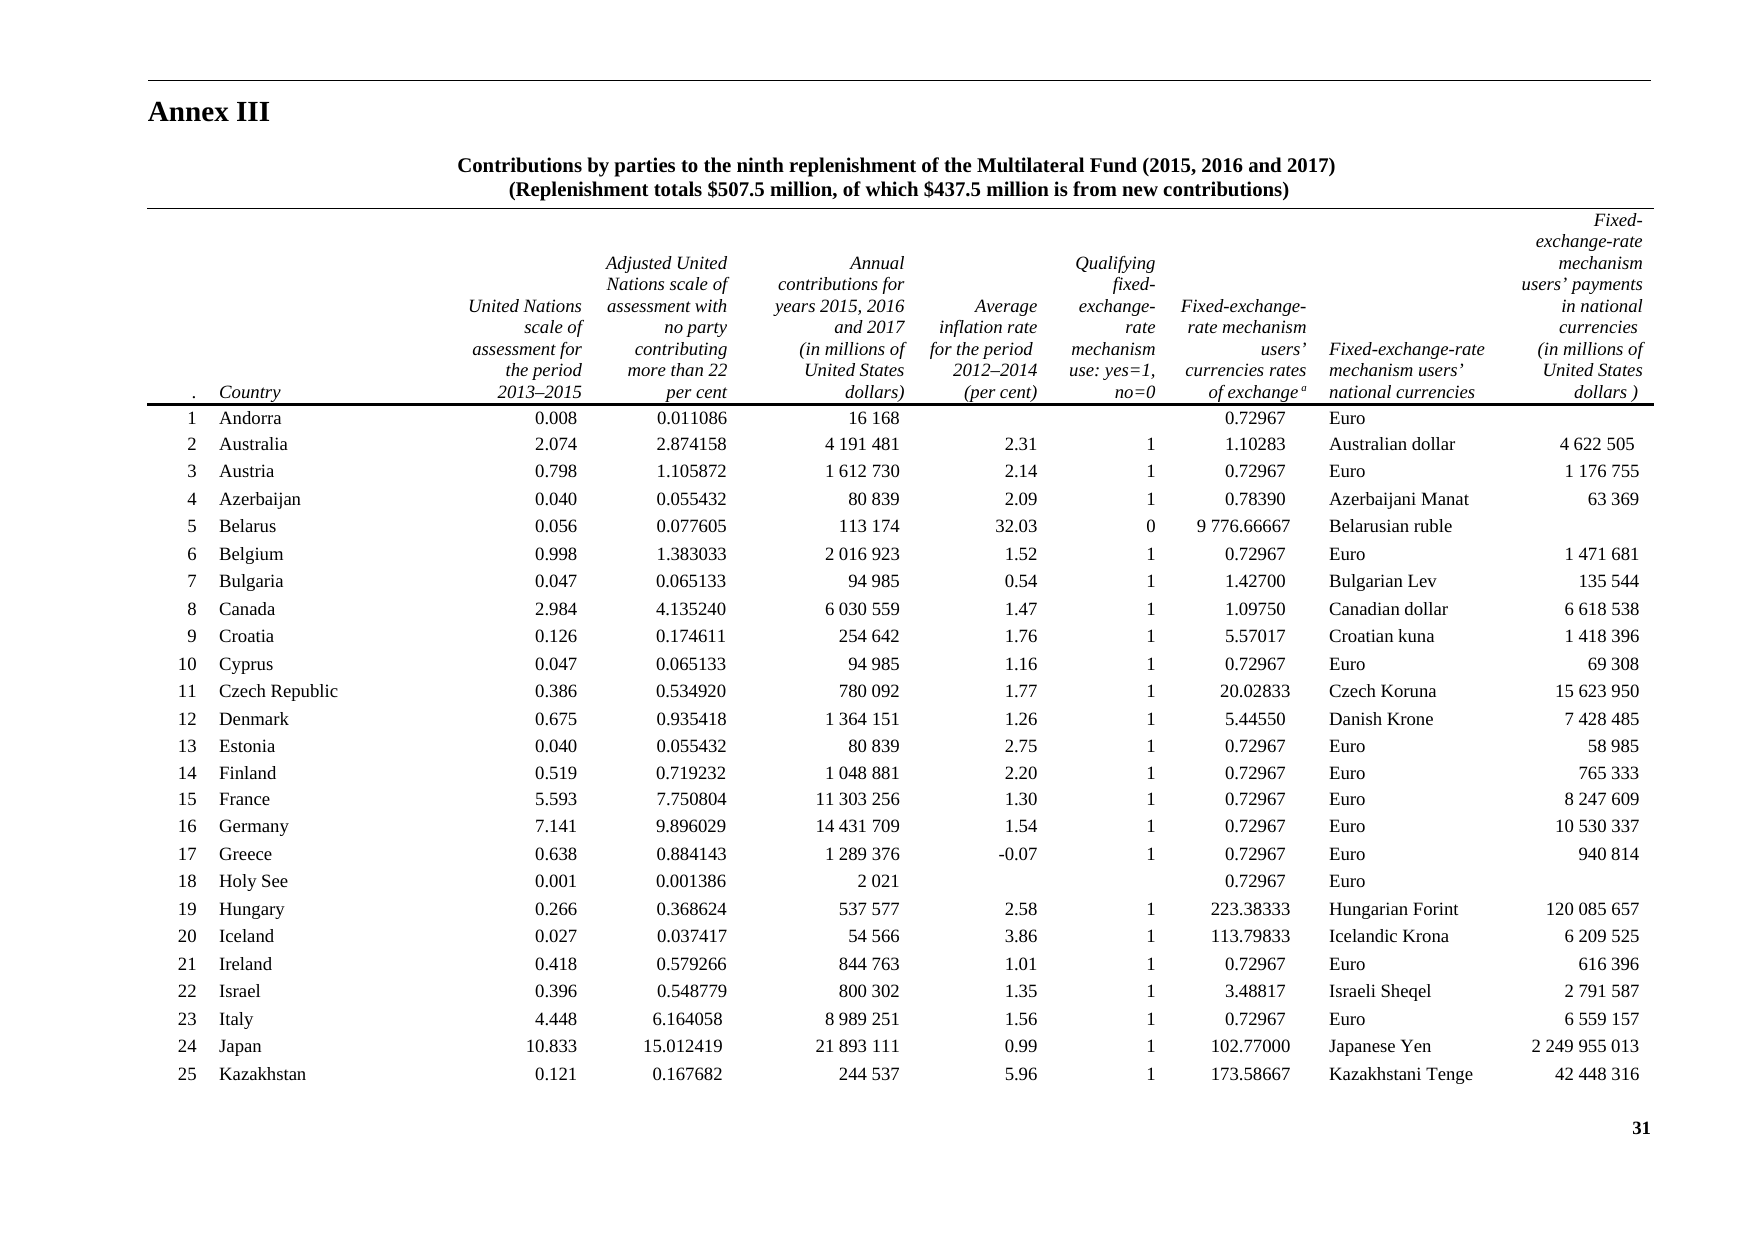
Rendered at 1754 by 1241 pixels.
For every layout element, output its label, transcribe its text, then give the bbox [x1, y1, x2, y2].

table_cell 32.03 [916, 513, 1048, 540]
table_cell 0.548779 [593, 978, 738, 1005]
table_cell 2 [147, 430, 208, 457]
table_cell 616 396 [1506, 950, 1654, 977]
table_cell 0.72967 [1167, 733, 1318, 760]
table_cell 58 985 [1506, 733, 1654, 760]
table_cell 0.719232 [593, 760, 738, 785]
table_cell Israeli Sheqel [1318, 978, 1506, 1005]
table_cell 2.14 [916, 458, 1048, 485]
text Annex III [148, 94, 1651, 128]
table_cell 7 [147, 568, 208, 595]
table_cell Iceland [208, 923, 443, 950]
table_cell Japan [208, 1033, 443, 1060]
table_cell 3.48817 [1167, 978, 1318, 1005]
table_cell 6.164058 [593, 1005, 738, 1032]
table_cell 42 448 316 [1506, 1060, 1654, 1087]
table_cell 2.75 [916, 733, 1048, 760]
table_cell Kazakhstan [208, 1060, 443, 1087]
table_cell 0.040 [443, 485, 593, 512]
table_cell 1.42700 [1167, 568, 1318, 595]
table_cell 537 577 [738, 895, 916, 922]
table_cell 0.72967 [1167, 650, 1318, 677]
table_cell 2.58 [916, 895, 1048, 922]
table_header Adjusted United Nations scale of assessment with no party contributing more than 22 per cent [593, 209, 738, 402]
table_cell 0.72967 [1167, 868, 1318, 895]
table_cell 0.055432 [593, 485, 738, 512]
table_cell [916, 406, 1048, 430]
table_cell 2 249 955 013 [1506, 1033, 1654, 1060]
table_cell 16 [147, 813, 208, 840]
table_cell 80 839 [738, 485, 916, 512]
table_cell 8 [147, 595, 208, 622]
table_cell Euro [1318, 1005, 1506, 1032]
table_cell 1 [1049, 705, 1167, 732]
table_cell Austria [208, 458, 443, 485]
table_header Average inflation rate for the period 2012–2014 (per cent) [916, 209, 1048, 402]
table_cell Belgium [208, 540, 443, 567]
table_header United Nations scale of assessment for the period 2013–2015 [443, 209, 593, 402]
table_cell 5.44550 [1167, 705, 1318, 732]
table_cell 1.16 [916, 650, 1048, 677]
table_cell 0.935418 [593, 705, 738, 732]
table_cell Hungary [208, 895, 443, 922]
table_cell [1049, 868, 1167, 895]
table_cell 223.38333 [1167, 895, 1318, 922]
table_cell 1.10283 [1167, 430, 1318, 457]
table_cell Euro [1318, 733, 1506, 760]
table_cell 6 618 538 [1506, 595, 1654, 622]
table_cell 0.72967 [1167, 785, 1318, 812]
table_cell 8 989 251 [738, 1005, 916, 1032]
table_cell Israel [208, 978, 443, 1005]
table_cell 0.077605 [593, 513, 738, 540]
table_cell 1.52 [916, 540, 1048, 567]
table_cell 113.79833 [1167, 923, 1318, 950]
table_cell 1 [1049, 1005, 1167, 1032]
table_cell 0.065133 [593, 650, 738, 677]
table_cell Euro [1318, 840, 1506, 867]
table_cell Euro [1318, 650, 1506, 677]
table_cell 1 [1049, 840, 1167, 867]
table_cell 120 085 657 [1506, 895, 1654, 922]
table_cell 1.26 [916, 705, 1048, 732]
table_cell 6 559 157 [1506, 1005, 1654, 1032]
table_cell 780 092 [738, 678, 916, 705]
table_cell 0.386 [443, 678, 593, 705]
table_cell 9.896029 [593, 813, 738, 840]
table_cell Euro [1318, 868, 1506, 895]
table_cell 1 [1049, 950, 1167, 977]
table_cell 14 431 709 [738, 813, 916, 840]
table_cell Belarusian ruble [1318, 513, 1506, 540]
table_cell 0 [1049, 513, 1167, 540]
table_cell 1 289 376 [738, 840, 916, 867]
table_cell [1049, 406, 1167, 430]
table_cell 5 [147, 513, 208, 540]
table_cell Icelandic Krona [1318, 923, 1506, 950]
table_cell Euro [1318, 458, 1506, 485]
table_cell 7 428 485 [1506, 705, 1654, 732]
table_cell 6 [147, 540, 208, 567]
table_cell [1506, 513, 1654, 540]
table_cell 0.884143 [593, 840, 738, 867]
table_cell 254 642 [738, 623, 916, 650]
table_cell Italy [208, 1005, 443, 1032]
table_cell 1 612 730 [738, 458, 916, 485]
table_cell [1506, 406, 1654, 430]
table_cell 69 308 [1506, 650, 1654, 677]
table_cell 24 [147, 1033, 208, 1060]
table_cell 1 [1049, 458, 1167, 485]
table_cell 1 176 755 [1506, 458, 1654, 485]
table_cell France [208, 785, 443, 812]
table_cell Germany [208, 813, 443, 840]
table_cell 2 791 587 [1506, 978, 1654, 1005]
table_cell 0.418 [443, 950, 593, 977]
table_header Fixed-exchange-rate mechanism users’ national currencies [1318, 209, 1506, 402]
table_cell 1 048 881 [738, 760, 916, 785]
table_cell 0.047 [443, 568, 593, 595]
table_cell 135 544 [1506, 568, 1654, 595]
table_cell 11 303 256 [738, 785, 916, 812]
table_cell 2.874158 [593, 430, 738, 457]
table_cell 4 [147, 485, 208, 512]
table_cell 0.001 [443, 868, 593, 895]
table_cell Andorra [208, 406, 443, 430]
table_cell 0.001386 [593, 868, 738, 895]
table_cell 1 [147, 406, 208, 430]
table_cell 1.01 [916, 950, 1048, 977]
table_cell 2.09 [916, 485, 1048, 512]
table_cell Euro [1318, 813, 1506, 840]
table_cell 6 209 525 [1506, 923, 1654, 950]
table_header Fixed-exchange-rate mechanism users’ currencies rates of exchange a [1167, 209, 1318, 402]
table_cell 1 471 681 [1506, 540, 1654, 567]
table_cell Ireland [208, 950, 443, 977]
table_cell 1 [1049, 623, 1167, 650]
table_cell 1 [1049, 978, 1167, 1005]
table_cell 1.383033 [593, 540, 738, 567]
table_cell 1.76 [916, 623, 1048, 650]
table_cell 1 418 396 [1506, 623, 1654, 650]
table_cell 1 [1049, 733, 1167, 760]
table_cell 25 [147, 1060, 208, 1087]
table_cell 8 247 609 [1506, 785, 1654, 812]
table_cell 4 622 505 [1506, 430, 1654, 457]
table_cell Belarus [208, 513, 443, 540]
table_cell 0.638 [443, 840, 593, 867]
table_cell 0.534920 [593, 678, 738, 705]
table_cell 10.833 [443, 1033, 593, 1060]
table_cell 1 [1049, 650, 1167, 677]
table_cell 765 333 [1506, 760, 1654, 785]
table_cell Croatian kuna [1318, 623, 1506, 650]
table_cell 94 985 [738, 568, 916, 595]
table_cell 4.135240 [593, 595, 738, 622]
table_cell 0.72967 [1167, 813, 1318, 840]
table_cell 102.77000 [1167, 1033, 1318, 1060]
table_cell Bulgaria [208, 568, 443, 595]
table_cell 1.35 [916, 978, 1048, 1005]
table_cell 4.448 [443, 1005, 593, 1032]
table_cell 9 [147, 623, 208, 650]
table_cell Australia [208, 430, 443, 457]
table_cell 0.519 [443, 760, 593, 785]
table_cell 0.037417 [593, 923, 738, 950]
table_cell 1 [1049, 923, 1167, 950]
table_cell Greece [208, 840, 443, 867]
table_cell 0.72967 [1167, 540, 1318, 567]
table_cell 54 566 [738, 923, 916, 950]
table_cell 940 814 [1506, 840, 1654, 867]
table_cell 844 763 [738, 950, 916, 977]
table_cell 7.750804 [593, 785, 738, 812]
table_cell 0.055432 [593, 733, 738, 760]
table_header . [147, 209, 208, 402]
table_cell 0.126 [443, 623, 593, 650]
table_cell 0.72967 [1167, 840, 1318, 867]
table_cell Euro [1318, 785, 1506, 812]
table_cell 17 [147, 840, 208, 867]
table_cell 0.579266 [593, 950, 738, 977]
table_cell 800 302 [738, 978, 916, 1005]
table_cell 14 [147, 760, 208, 785]
table_cell Croatia [208, 623, 443, 650]
table_cell 16 168 [738, 406, 916, 430]
table_cell 0.72967 [1167, 1005, 1318, 1032]
table_cell Azerbaijani Manat [1318, 485, 1506, 512]
table_cell 0.396 [443, 978, 593, 1005]
table_cell 94 985 [738, 650, 916, 677]
table_cell Japanese Yen [1318, 1033, 1506, 1060]
table_cell 1 [1049, 540, 1167, 567]
table_cell 0.174611 [593, 623, 738, 650]
table_cell Bulgarian Lev [1318, 568, 1506, 595]
table_cell Czech Koruna [1318, 678, 1506, 705]
table_cell 0.027 [443, 923, 593, 950]
title Contributions by parties to the ninth replenishment of the Multilateral Fund (2015, 2016 and 2017) (Replenishment totals $507.5 million, of which $437.5 million is from new contributions) [148, 153, 1651, 201]
table_cell 19 [147, 895, 208, 922]
table_cell 22 [147, 978, 208, 1005]
table_cell 1.09750 [1167, 595, 1318, 622]
table_cell 113 174 [738, 513, 916, 540]
table_cell 9 776.66667 [1167, 513, 1318, 540]
table_cell 0.047 [443, 650, 593, 677]
table_cell 0.008 [443, 406, 593, 430]
table_cell Euro [1318, 950, 1506, 977]
table_cell 1.77 [916, 678, 1048, 705]
table_cell 0.056 [443, 513, 593, 540]
table_cell Denmark [208, 705, 443, 732]
table_cell 11 [147, 678, 208, 705]
table_cell 1 [1049, 430, 1167, 457]
table_cell 18 [147, 868, 208, 895]
table_cell 0.121 [443, 1060, 593, 1087]
table_cell 2 016 923 [738, 540, 916, 567]
table_cell 1 [1049, 595, 1167, 622]
table_cell 10 [147, 650, 208, 677]
table_cell 15 [147, 785, 208, 812]
table_cell 6 030 559 [738, 595, 916, 622]
table_cell 0.065133 [593, 568, 738, 595]
table_cell 1 [1049, 1033, 1167, 1060]
table_cell Euro [1318, 406, 1506, 430]
table_cell 1 [1049, 1060, 1167, 1087]
table_cell 1.47 [916, 595, 1048, 622]
table_cell 4 191 481 [738, 430, 916, 457]
table_header Qualifying fixed-exchange-rate mechanism use: yes=1, no=0 [1049, 209, 1167, 402]
table_cell 63 369 [1506, 485, 1654, 512]
table_cell 1 364 151 [738, 705, 916, 732]
table_cell [916, 868, 1048, 895]
table_cell -0.07 [916, 840, 1048, 867]
table_cell 13 [147, 733, 208, 760]
table_cell 0.99 [916, 1033, 1048, 1060]
table_cell 7.141 [443, 813, 593, 840]
table_cell 0.040 [443, 733, 593, 760]
table_cell Danish Krone [1318, 705, 1506, 732]
table_cell 80 839 [738, 733, 916, 760]
table_cell 2.074 [443, 430, 593, 457]
table_cell 2 021 [738, 868, 916, 895]
table_cell 0.72967 [1167, 406, 1318, 430]
table_cell 23 [147, 1005, 208, 1032]
table_cell Canada [208, 595, 443, 622]
table_cell 3 [147, 458, 208, 485]
table_cell 0.167682 [593, 1060, 738, 1087]
table_cell 0.266 [443, 895, 593, 922]
table_cell 1 [1049, 568, 1167, 595]
table_cell 5.96 [916, 1060, 1048, 1087]
table_cell Australian dollar [1318, 430, 1506, 457]
table_cell Kazakhstani Tenge [1318, 1060, 1506, 1087]
table_cell 2.31 [916, 430, 1048, 457]
table_cell 0.72967 [1167, 458, 1318, 485]
table_cell 0.798 [443, 458, 593, 485]
table_cell 20 [147, 923, 208, 950]
table_cell 21 893 111 [738, 1033, 916, 1060]
table_cell Euro [1318, 540, 1506, 567]
table_cell 1.30 [916, 785, 1048, 812]
table_cell 0.72967 [1167, 950, 1318, 977]
table_cell 1 [1049, 678, 1167, 705]
table_cell 5.57017 [1167, 623, 1318, 650]
table_cell 1 [1049, 895, 1167, 922]
table_cell [1506, 868, 1654, 895]
table_cell Azerbaijan [208, 485, 443, 512]
table_cell 1.105872 [593, 458, 738, 485]
table_cell 12 [147, 705, 208, 732]
table_cell 244 537 [738, 1060, 916, 1087]
table_cell 2.20 [916, 760, 1048, 785]
table_cell 1.56 [916, 1005, 1048, 1032]
table_cell Czech Republic [208, 678, 443, 705]
table_cell 173.58667 [1167, 1060, 1318, 1087]
table_cell 0.998 [443, 540, 593, 567]
table_cell 1.54 [916, 813, 1048, 840]
table_cell 1 [1049, 760, 1167, 785]
table_header Country [208, 209, 443, 402]
table_cell Holy See [208, 868, 443, 895]
table_cell 0.78390 [1167, 485, 1318, 512]
table_cell 3.86 [916, 923, 1048, 950]
table_cell Canadian dollar [1318, 595, 1506, 622]
table_cell 0.675 [443, 705, 593, 732]
table_cell 20.02833 [1167, 678, 1318, 705]
table_cell 21 [147, 950, 208, 977]
table_cell 1 [1049, 785, 1167, 812]
table_header Fixed-exchange-rate mechanism users’ payments in national currencies (in millions of United States dollars ) [1506, 209, 1654, 402]
table_cell 15.012419 [593, 1033, 738, 1060]
table_cell 0.011086 [593, 406, 738, 430]
table_cell 15 623 950 [1506, 678, 1654, 705]
table_cell Finland [208, 760, 443, 785]
table_cell Hungarian Forint [1318, 895, 1506, 922]
table_header Annual contributions for years 2015, 2016 and 2017 (in millions of United States dollars) [738, 209, 916, 402]
table_cell 1 [1049, 813, 1167, 840]
table_cell 0.368624 [593, 895, 738, 922]
table_cell 0.54 [916, 568, 1048, 595]
table_cell 0.72967 [1167, 760, 1318, 785]
table_cell 2.984 [443, 595, 593, 622]
table_cell 1 [1049, 485, 1167, 512]
table_cell Cyprus [208, 650, 443, 677]
table_cell Estonia [208, 733, 443, 760]
table_cell Euro [1318, 760, 1506, 785]
table_cell 5.593 [443, 785, 593, 812]
table_cell 10 530 337 [1506, 813, 1654, 840]
